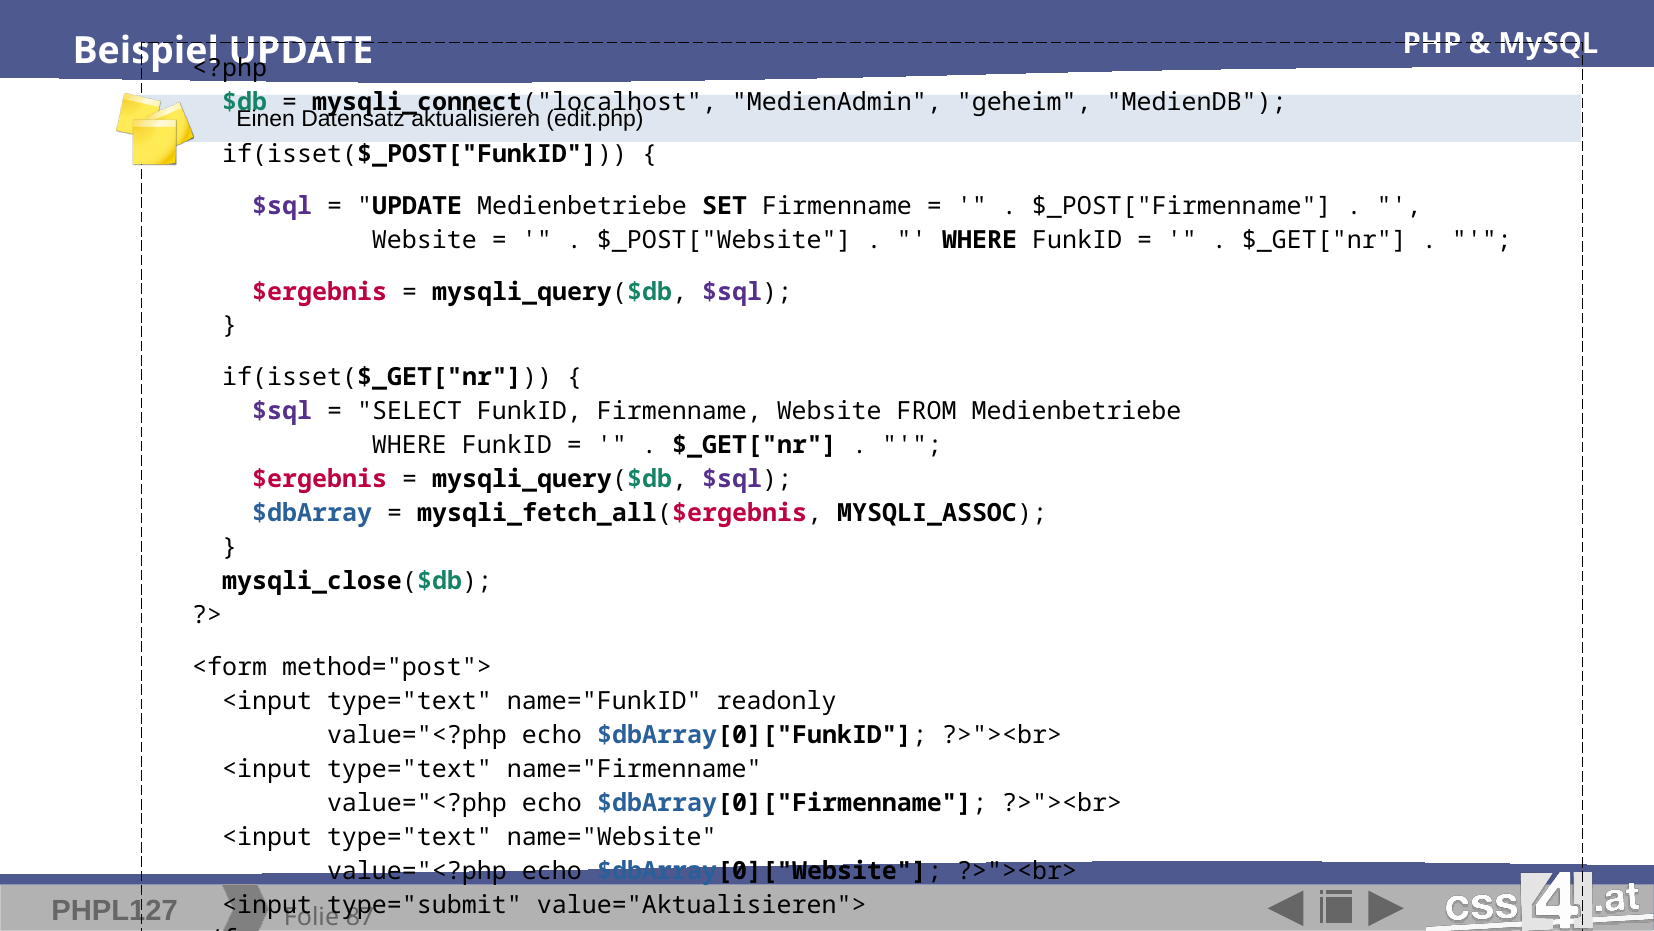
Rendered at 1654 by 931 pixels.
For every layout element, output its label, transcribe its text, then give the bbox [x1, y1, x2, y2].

text_box [495, 871, 502, 877]
text_box [1036, 867, 1043, 877]
text_box PHP & MySQL [1387, 15, 1619, 60]
text_box [570, 870, 577, 877]
text_box Einen Datensatz aktualisieren (edit.php) [194, 94, 1581, 142]
text_box [226, 69, 254, 81]
text_box PHPL127 [36, 886, 209, 931]
text_box [465, 871, 472, 877]
text_box [0, 0, 1654, 83]
text_box [0, 862, 1654, 931]
text_box <?php $db = mysqli_connect("localhost", "MedienAdmin", "geheim", "MedienDB"); if(isset($_POST["FunkID"])) { $sql = "UPDATE Medienbetriebe SET Firmenname = '" . $_POST["Firmenname"] . "', Website = '" . $_POST["Website"] . "' WHERE FunkID = '" . $_GET["nr"] . "'"; $ergebnis = mysqli_query($db, $sql); } if(isset($_GET["nr"])) { $sql = "SELECT FunkID, Firmenname, Website FROM Medienbetriebe WHERE FunkID = '" . $_GET["nr"] . "'"; $ergebnis = mysqli_query($db, $sql); $dbArray = mysqli_fetch_all($ergebnis, MYSQLI_ASSOC); } mysqli_close($db); ?> <form method="post"> <input type="text" name="FunkID" readonly value="<?php echo $dbArray[0]["FunkID"]; ?>"><br> <input type="text" name="Firmenname" value="<?php echo $dbArray[0]["Firmenname"]; ?>"><br> <input type="text" name="Website" value="<?php echo $dbArray[0]["Website"]; ?>"><br> <input type="submit" value="Aktualisieren"> </form> [141, 143, 1583, 862]
text_box [707, 867, 712, 875]
picture [116, 89, 194, 167]
text_box Folie <Foliennummer> [269, 891, 542, 931]
text_box Beispiel UPDATE [57, 16, 469, 69]
text_box [827, 868, 832, 876]
picture [1426, 872, 1654, 931]
